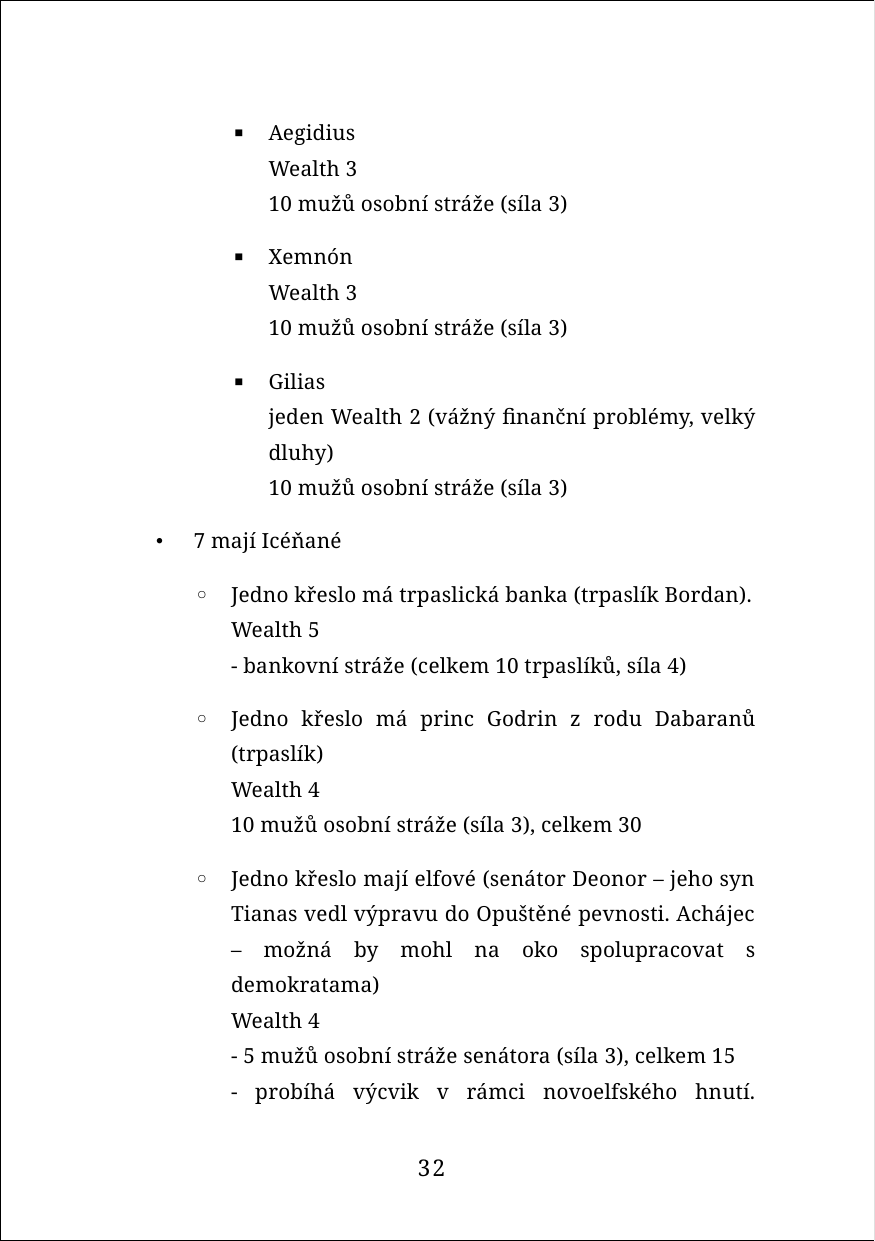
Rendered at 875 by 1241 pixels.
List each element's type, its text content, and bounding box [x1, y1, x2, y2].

list Aegidius Wealth 3 10 mužů osobní stráže (síla 3) [231, 118, 756, 218]
list Jedno křeslo má princ Godrin z rodu Dabaranů (trpaslík) Wealth 4 10 mužů osobní stráže (síla 3), celkem 30 [193, 704, 756, 839]
list Jedno křeslo má trpaslická banka (trpaslík Bordan). Wealth 5 - bankovní stráže (celkem 10 trpaslíků, síla 4) [193, 580, 756, 679]
list 7 mají Icéňané [156, 527, 756, 555]
list Xemnón Wealth 3 10 mužů osobní stráže (síla 3) [231, 242, 756, 342]
list Gilias jeden Wealth 2 (vážný finanční problémy, velký dluhy) 10 mužů osobní stráže (síla 3) [231, 367, 756, 502]
list Jedno křeslo mají elfové (senátor Deonor – jeho syn Tianas vedl výpravu do Opuštěné pevnosti. Achájec – možná by mohl na oko spolupracovat s demokratama) Wealth 4 - 5 mužů osobní stráže senátora (síla 3), celkem 15 - probíhá výcvik v rámci novoelfského hnutí. [193, 864, 756, 1105]
